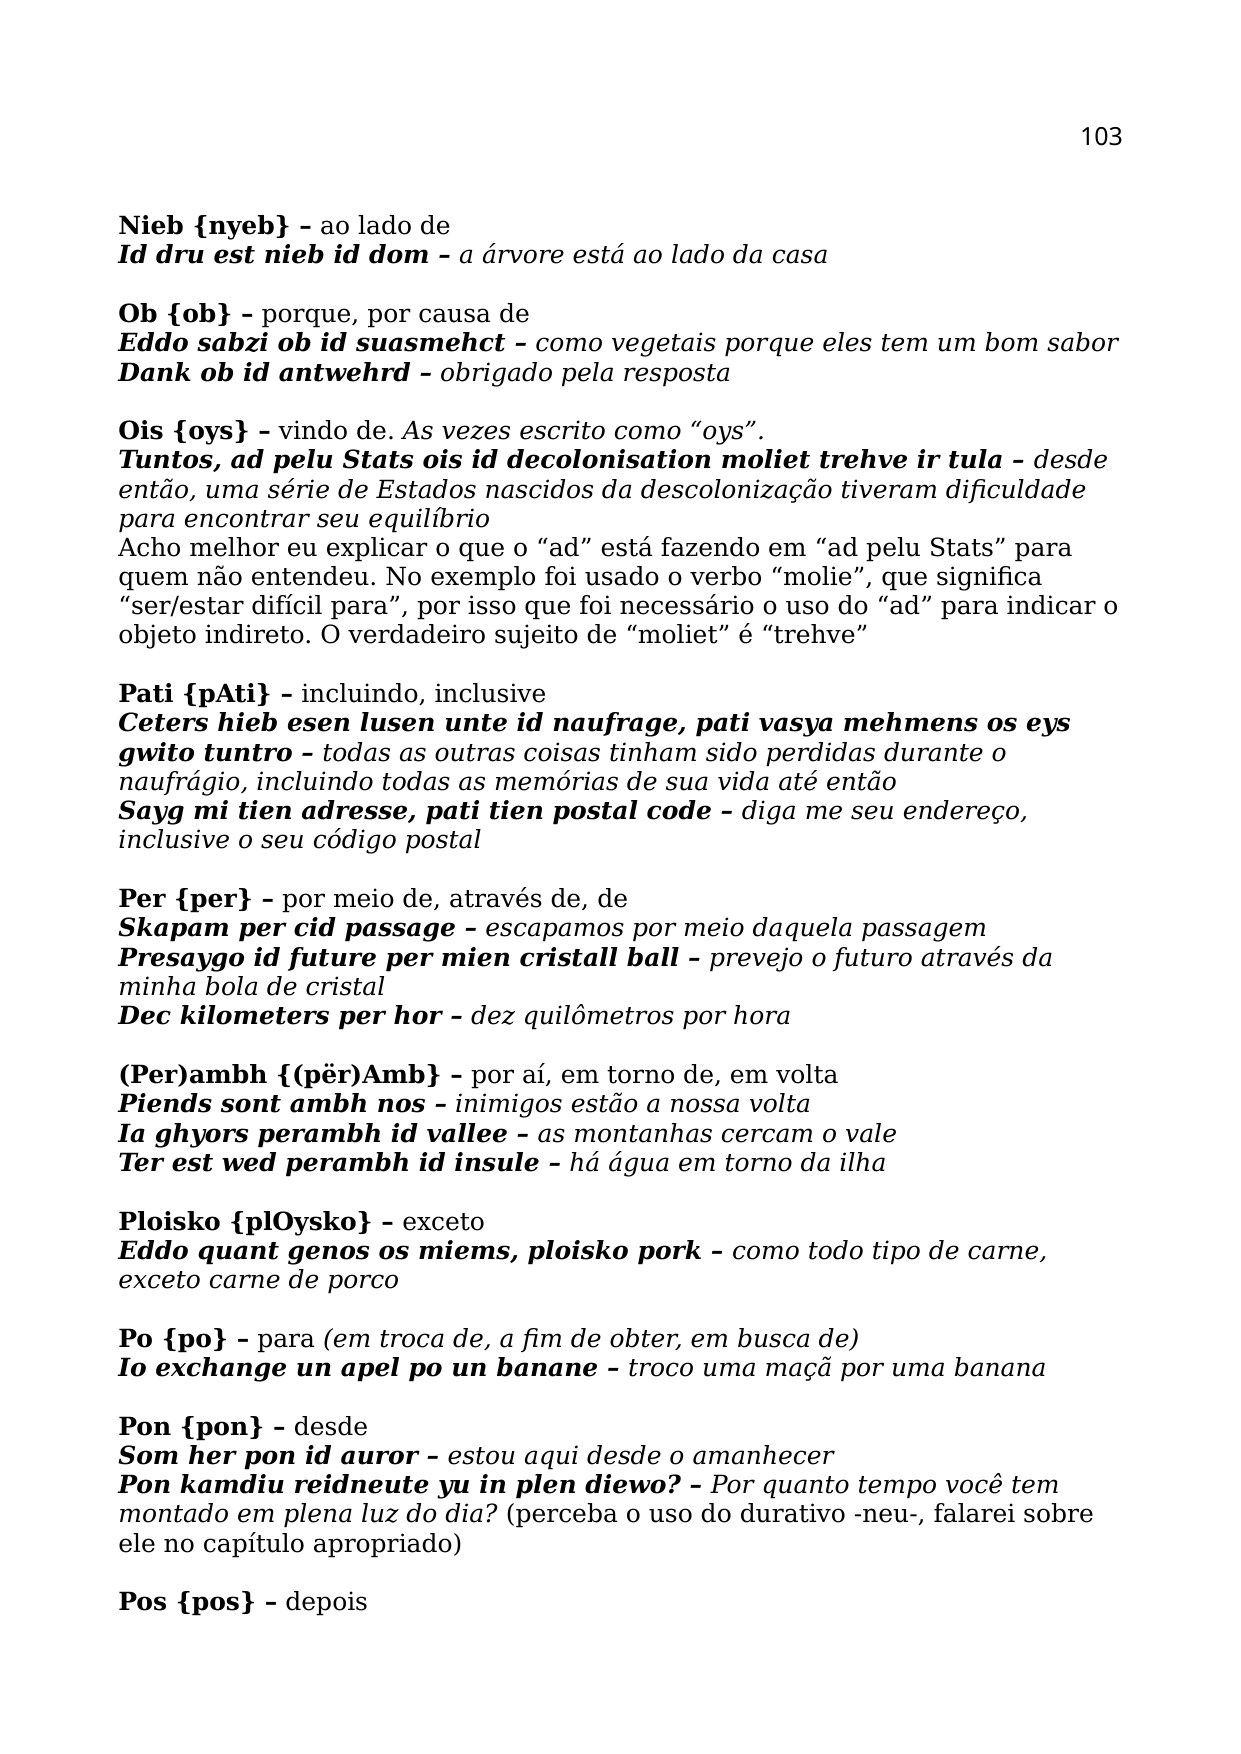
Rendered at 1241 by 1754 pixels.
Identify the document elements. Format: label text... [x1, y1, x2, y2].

text Io exchange un apel po un banane – troco uma maçã por uma banana [118, 1353, 1123, 1382]
text Som her pon id auror – estou aqui desde o amanhecer [118, 1441, 1123, 1470]
text Ia ghyors perambh id vallee – as montanhas cercam o vale [118, 1118, 1123, 1148]
text Dec kilometers per hor – dez quilômetros por hora [118, 1001, 1123, 1031]
text Id dru est nieb id dom – a árvore está ao lado da casa [118, 240, 1123, 269]
text Ploisko {plOysko} – exceto [118, 1206, 1123, 1236]
text Ter est wed perambh id insule – há água em torno da ilha [118, 1148, 1123, 1177]
text Per {per} – por meio de, através de, de [118, 884, 1123, 913]
text Po {po} – para (em troca de, a fim de obter, em busca de) [118, 1323, 1123, 1353]
text Eddo sabzi ob id suasmehct – como vegetais porque eles tem um bom sabor [118, 328, 1123, 357]
text Tuntos, ad pelu Stats ois id decolonisation moliet trehve ir tula – desde então, uma série de Estados nascidos da descolonização tiveram dificuldade para encontrar seu equilíbrio [118, 445, 1123, 533]
text Eddo quant genos os miems, ploisko pork – como todo tipo de carne, exceto carne de porco [118, 1236, 1123, 1294]
text Ob {ob} – porque, por causa de [118, 299, 1123, 328]
text (Per)ambh {(për)Amb} – por aí, em torno de, em volta [118, 1060, 1123, 1089]
text Ois {oys} – vindo de. As vezes escrito como “oys”. [118, 416, 1123, 445]
text Piends sont ambh nos – inimigos estão a nossa volta [118, 1089, 1123, 1118]
text Presaygo id future per mien cristall ball – prevejo o futuro através da minha bola de cristal [118, 943, 1123, 1001]
text Pon kamdiu reidneute yu in plen diewo? – Por quanto tempo você tem montado em plena luz do dia? (perceba o uso do durativo -neu-, falarei sobre ele no capítulo apropriado) [118, 1470, 1123, 1558]
text Acho melhor eu explicar o que o “ad” está fazendo em “ad pelu Stats” para quem não entendeu. No exemplo foi usado o verbo “molie”, que significa “ser/estar difícil para”, por isso que foi necessário o uso do “ad” para indicar o objeto indireto. O verdadeiro sujeito de “moliet” é “trehve” [118, 533, 1123, 650]
text Nieb {nyeb} – ao lado de [118, 211, 1123, 240]
text Pon {pon} – desde [118, 1411, 1123, 1441]
text Pos {pos} – depois [118, 1587, 1123, 1616]
text Sayg mi tien adresse, pati tien postal code – diga me seu endereço, inclusive o seu código postal [118, 796, 1123, 855]
text Ceters hieb esen lusen unte id naufrage, pati vasya mehmens os eys gwito tuntro – todas as outras coisas tinham sido perdidas durante o naufrágio, incluindo todas as memórias de sua vida até então [118, 708, 1123, 796]
text Dank ob id antwehrd – obrigado pela resposta [118, 357, 1123, 387]
text Pati {pAti} – incluindo, inclusive [118, 679, 1123, 708]
text Skapam per cid passage – escapamos por meio daquela passagem [118, 913, 1123, 943]
